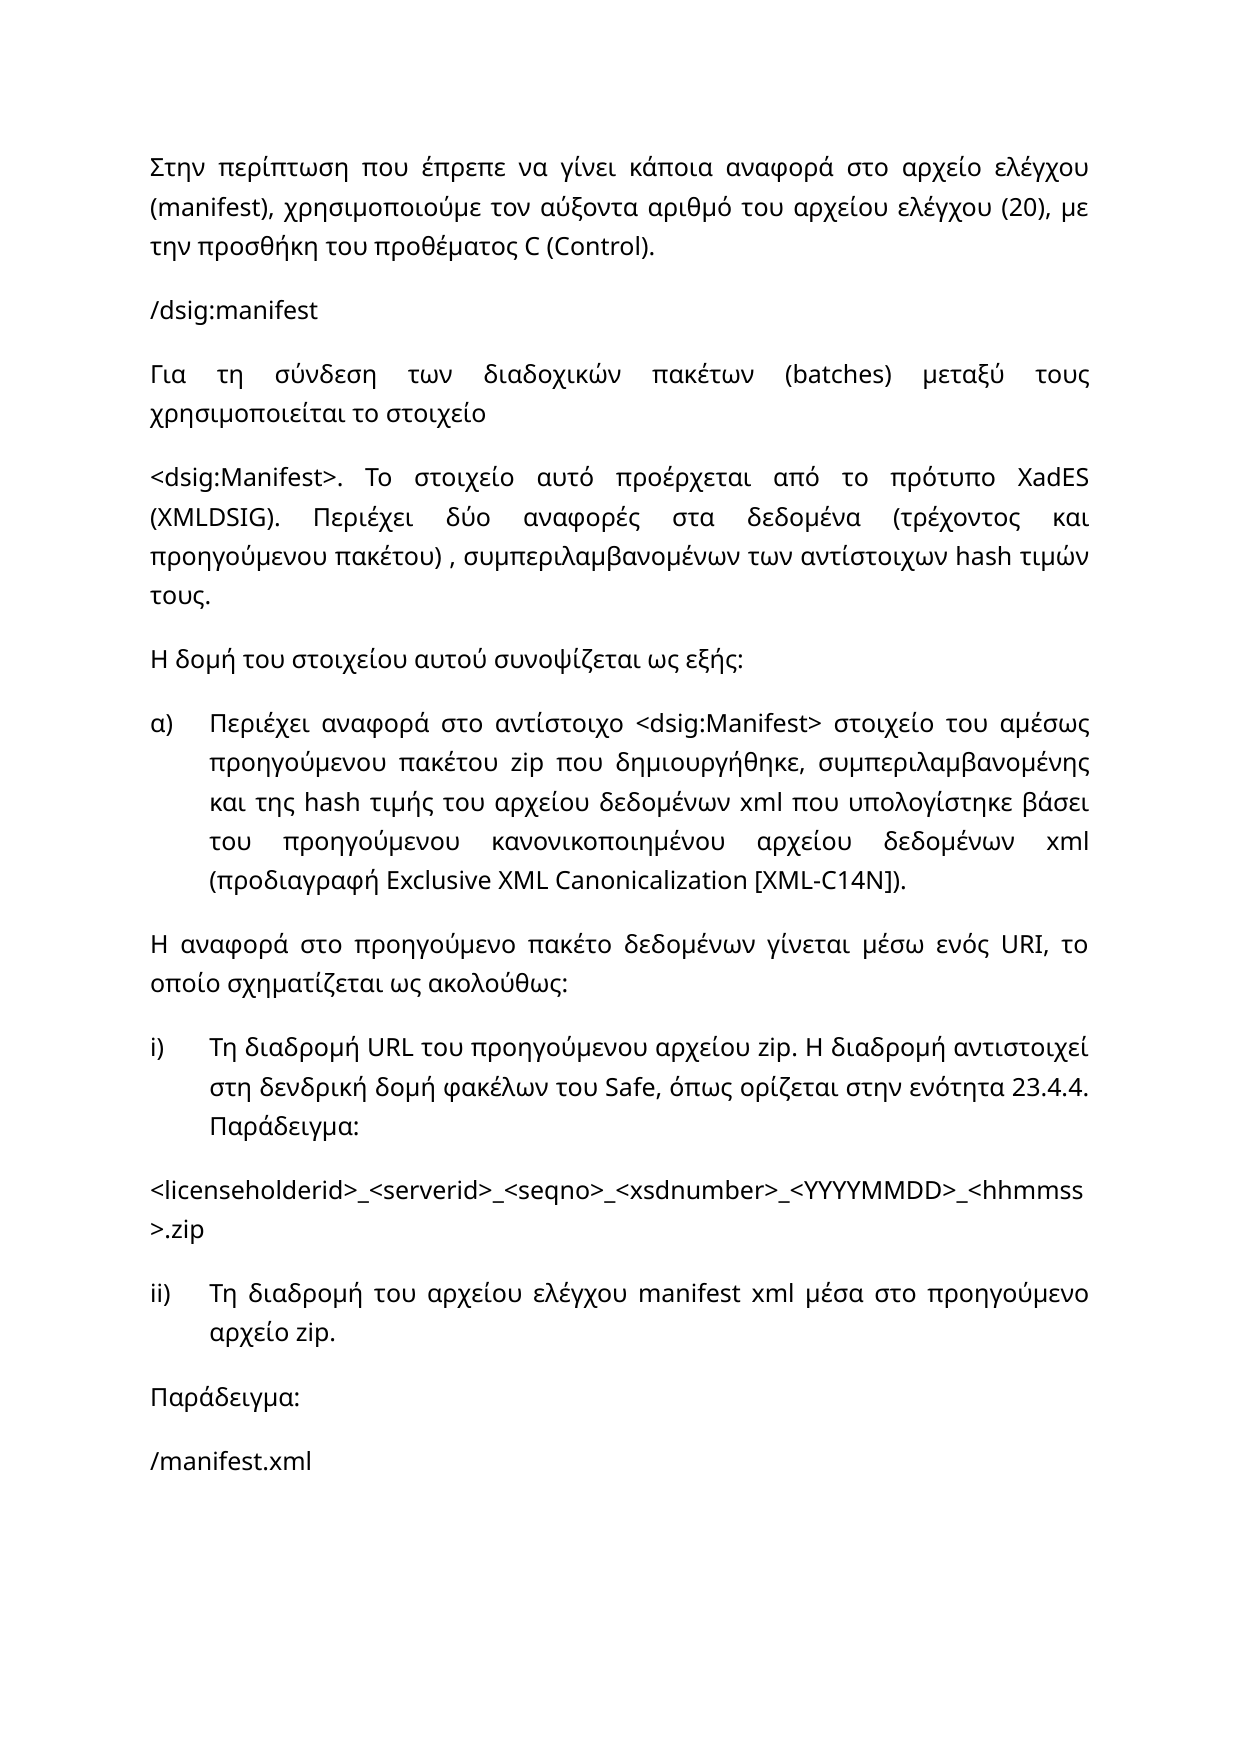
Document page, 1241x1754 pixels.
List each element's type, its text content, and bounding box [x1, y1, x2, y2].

text Παράδειγμα: [150, 1379, 1090, 1413]
text Για τη σύνδεση των διαδοχικών πακέτων (batches) μεταξύ τους χρησιμοποιείται το στοιχείο [150, 357, 1090, 430]
list i) Τη διαδρομή URL του προηγούμενου αρχείου zip. Η διαδρομή αντιστοιχεί στη δενδρική δομή φακέλων του Safe, όπως ορίζεται στην ενότητα 23.4.4. Παράδειγμα: [150, 1030, 1090, 1142]
text Η δομή του στοιχείου αυτού συνοψίζεται ως εξής: [150, 642, 1090, 676]
list ii) Τη διαδρομή του αρχείου ελέγχου manifest xml μέσα στο προηγούμενο αρχείο zip. [150, 1276, 1090, 1349]
text <licenseholderid>_<serverid>_<seqno>_<xsdnumber>_<YYYYMMDD>_<hhmmss>.zip [150, 1172, 1090, 1246]
text /manifest.xml [150, 1443, 1090, 1477]
text Η αναφορά στο προηγούμενο πακέτο δεδομένων γίνεται μέσω ενός URI, το οποίο σχηματίζεται ως ακολούθως: [150, 927, 1090, 1000]
list α) Περιέχει αναφορά στο αντίστοιχο <dsig:Manifest> στοιχείο του αμέσως προηγούμενου πακέτου zip που δημιουργήθηκε, συμπεριλαμβανομένης και της hash τιμής του αρχείου δεδομένων xml που υπολογίστηκε βάσει του προηγούμενου κανονικοποιημένου αρχείου δεδομένων xml (προδιαγραφή Exclusive XML Canonicalization [XML-C14N]). [150, 706, 1090, 897]
text /dsig:manifest [150, 292, 1090, 327]
text <dsig:Manifest>. Το στοιχείο αυτό προέρχεται από το πρότυπο XadES (XMLDSIG). Περιέχει δύο αναφορές στα δεδομένα (τρέχοντος και προηγούμενου πακέτου) , συμπεριλαμβανομένων των αντίστοιχων hash τιμών τους. [150, 460, 1090, 612]
text Στην περίπτωση που έπρεπε να γίνει κάποια αναφορά στο αρχείο ελέγχου (manifest), χρησιμοποιούμε τον αύξοντα αριθμό του αρχείου ελέγχου (20), με την προσθήκη του προθέματος C (Control). [150, 150, 1090, 262]
